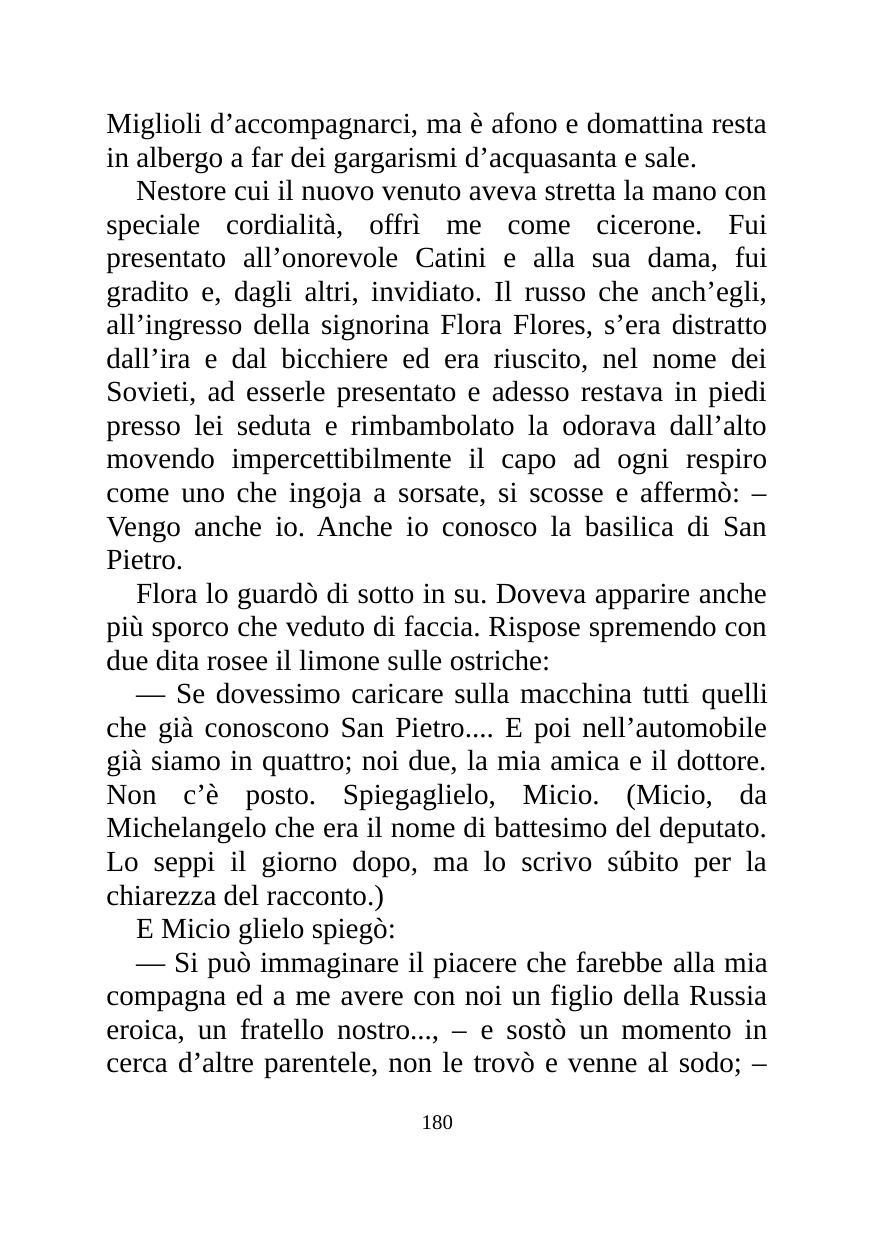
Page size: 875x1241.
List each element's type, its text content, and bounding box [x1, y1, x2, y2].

text — Se dovessimo caricare sulla macchina tutti quelli che già conoscono San Pietro.... E poi nell’automobile già siamo in quattro; noi due, la mia amica e il dottore. Non c’è posto. Spiegaglielo, Micio. (Micio, da Michelangelo che era il nome di battesimo del deputato. Lo seppi il giorno dopo, ma lo scrivo súbito per la chiarezza del racconto.) [106, 676, 768, 911]
text — Si può immaginare il piacere che farebbe alla mia compagna ed a me avere con noi un figlio della Russia eroica, un fratello nostro..., – e sostò un momento in cerca d’altre parentele, non le trovò e venne al sodo; – [106, 945, 768, 1079]
text E Micio glielo spiegò: [106, 911, 768, 945]
text Flora lo guardò di sotto in su. Doveva apparire anche più sporco che veduto di faccia. Rispose spremendo con due dita rosee il limone sulle ostriche: [106, 576, 768, 676]
text Miglioli d’accompagnarci, ma è afono e domattina resta in albergo a far dei gargarismi d’acquasanta e sale. [106, 106, 768, 173]
text Nestore cui il nuovo venuto aveva stretta la mano con speciale cordialità, offrì me come cicerone. Fui presentato all’onorevole Catini e alla sua dama, fui gradito e, dagli altri, invidiato. Il russo che anch’egli, all’ingresso della signorina Flora Flores, s’era distratto dall’ira e dal bicchiere ed era riuscito, nel nome dei Sovieti, ad esserle presentato e adesso restava in piedi presso lei seduta e rimbambolato la odorava dall’alto movendo impercettibilmente il capo ad ogni respiro come uno che ingoja a sorsate, si scosse e affermò: – Vengo anche io. Anche io conosco la basilica di San Pietro. [106, 173, 768, 576]
